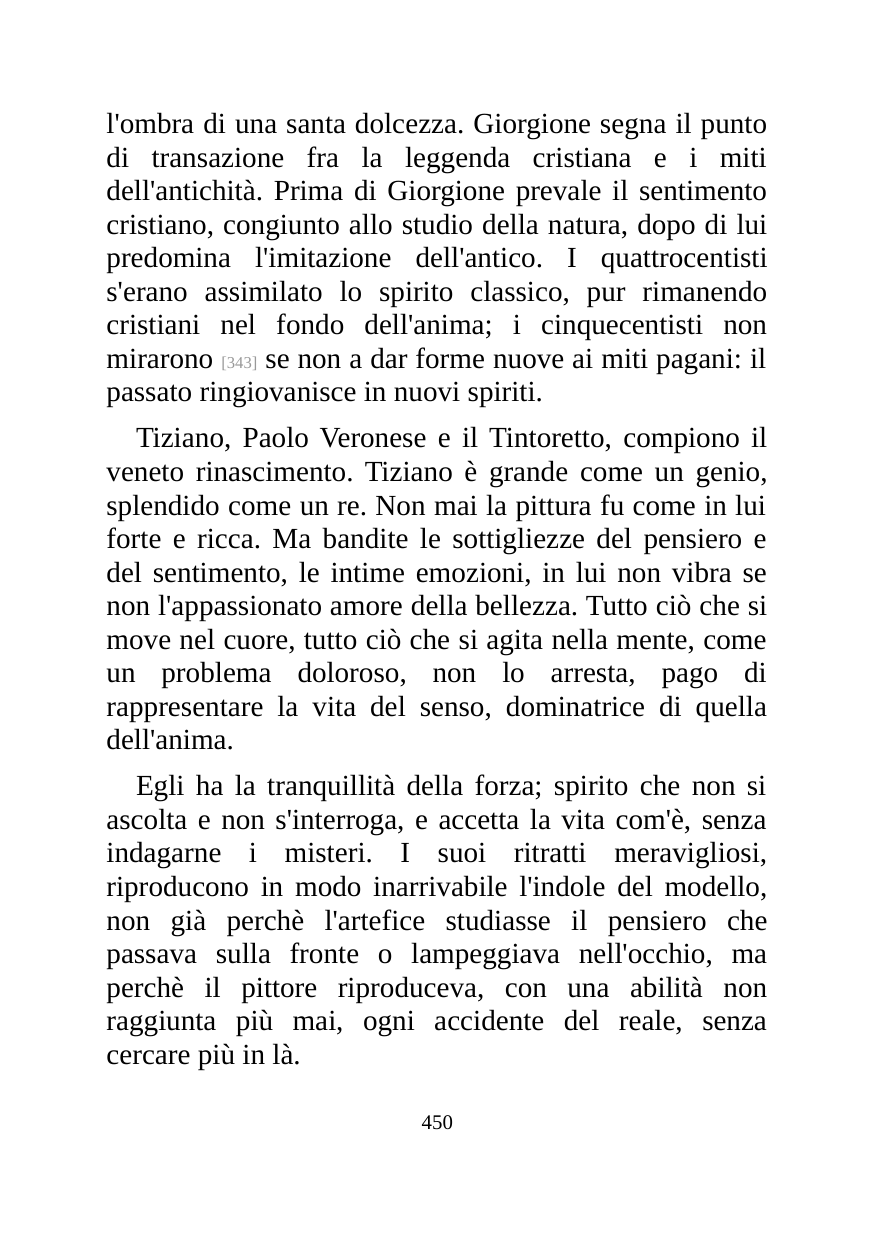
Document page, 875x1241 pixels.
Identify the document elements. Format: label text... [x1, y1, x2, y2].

text l'ombra di una santa dolcezza. Giorgione segna il punto di transazione fra la leggenda cristiana e i miti dell'antichità. Prima di Giorgione prevale il sentimento cristiano, congiunto allo studio della natura, dopo di lui predomina l'imitazione dell'antico. I quattrocentisti s'erano assimilato lo spirito classico, pur rimanendo cristiani nel fondo dell'anima; i cinquecentisti non mirarono [343] se non a dar forme nuove ai miti pagani: il passato ringiovanisce in nuovi spiriti. [106, 106, 768, 408]
text Tiziano, Paolo Veronese e il Tintoretto, compiono il veneto rinascimento. Tiziano è grande come un genio, splendido come un re. Non mai la pittura fu come in lui forte e ricca. Ma bandite le sottigliezze del pensiero e del sentimento, le intime emozioni, in lui non vibra se non l'appassionato amore della bellezza. Tutto ciò che si move nel cuore, tutto ciò che si agita nella mente, come un problema doloroso, non lo arresta, pago di rappresentare la vita del senso, dominatrice di quella dell'anima. [106, 421, 768, 756]
text Egli ha la tranquillità della forza; spirito che non si ascolta e non s'interroga, e accetta la vita com'è, senza indagarne i misteri. I suoi ritratti meravigliosi, riproducono in modo inarrivabile l'indole del modello, non già perchè l'artefice studiasse il pensiero che passava sulla fronte o lampeggiava nell'occhio, ma perchè il pittore riproduceva, con una abilità non raggiunta più mai, ogni accidente del reale, senza cercare più in là. [106, 768, 768, 1070]
